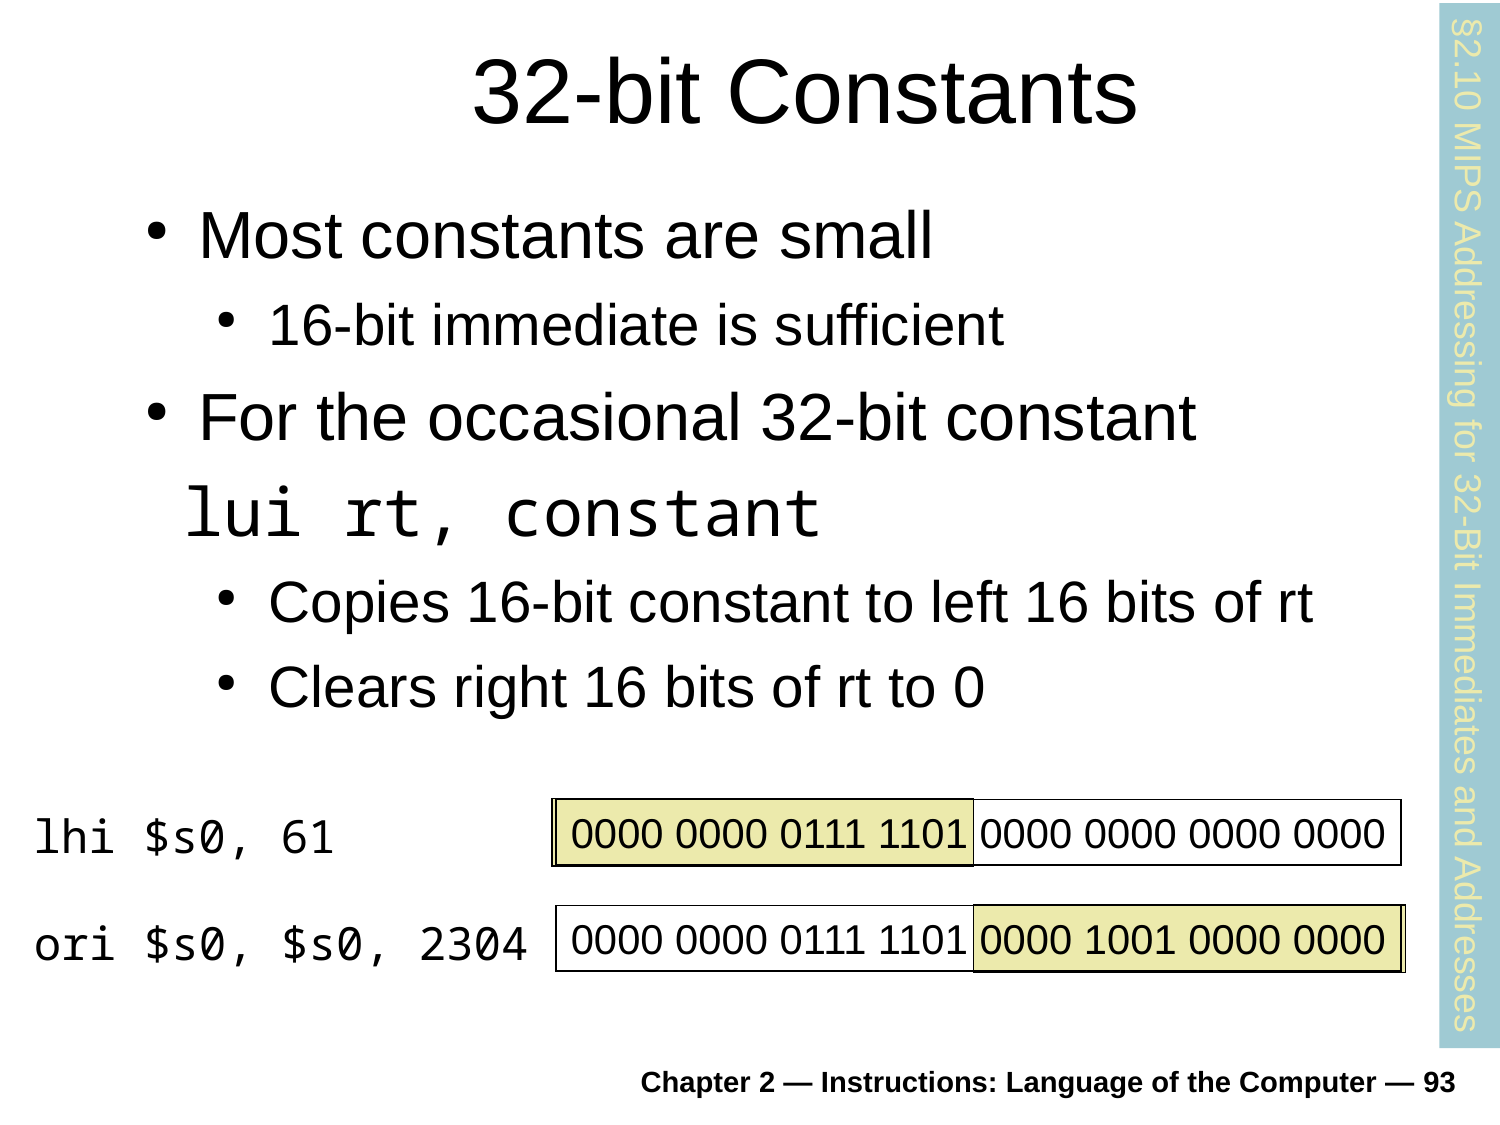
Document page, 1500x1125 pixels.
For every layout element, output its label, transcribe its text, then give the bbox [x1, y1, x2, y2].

text_box 0000 0000 0111 1101 0000 0000 0000 0000 [556, 799, 1402, 865]
text_box §2.10 MIPS Addressing for 32-Bit Immediates and Addresses [1439, 3, 1500, 1049]
text_box Chapter 2 — Instructions: Language of the Computer — <number> [277, 1046, 1471, 1106]
title 32-bit Constants [112, 23, 1439, 149]
text_box [551, 798, 974, 867]
text_box ori $s0, $s0, 2304 [18, 906, 544, 978]
list Most constants are small 16-bit immediate is sufficient For the occasional 32-bit constant lui rt, constant Copies 16-bit constant to left 16 bits of rt Clears right 16 bits of rt to 0 [112, 184, 1439, 752]
text_box lhi $s0, 61 [18, 800, 351, 871]
text_box 0000 0000 0111 1101 0000 1001 0000 0000 [556, 905, 1402, 972]
text_box [973, 904, 1406, 973]
